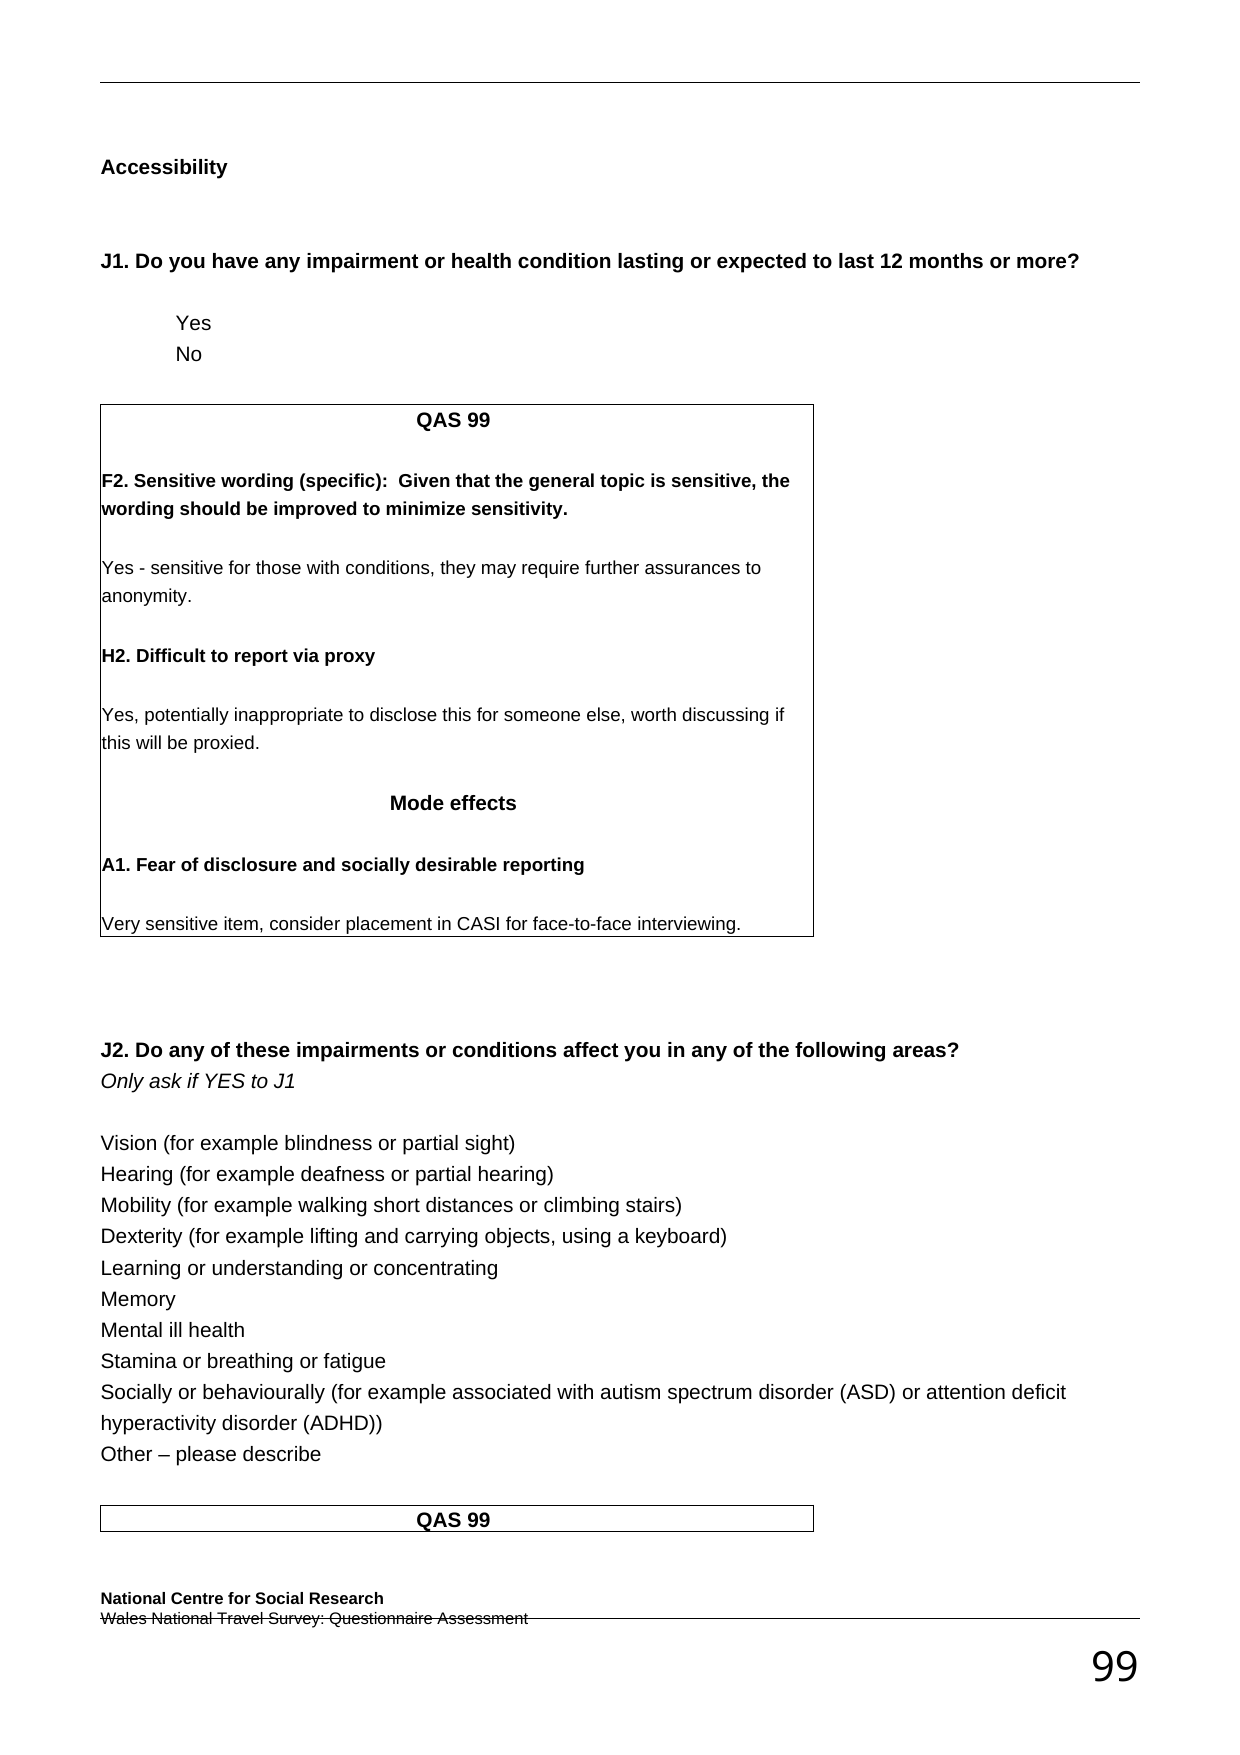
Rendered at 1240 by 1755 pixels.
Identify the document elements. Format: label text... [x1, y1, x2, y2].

text Mobility (for example walking short distances or climbing stairs) [100, 1193, 1139, 1217]
text Stamina or breathing or fatigue [100, 1349, 1139, 1373]
text Mental ill health [100, 1318, 1139, 1342]
text Other – please describe [100, 1442, 1139, 1466]
text QAS 99 [101, 1506, 813, 1531]
text No [100, 342, 1139, 366]
text Only ask if YES to J1 [100, 1068, 1139, 1092]
text Learning or understanding or concentrating [100, 1255, 1139, 1279]
text Dexterity (for example lifting and carrying objects, using a keyboard) [100, 1224, 1139, 1248]
text Mode effects [101, 788, 813, 815]
text Yes - sensitive for those with conditions, they may require further assurances to anonymity. [101, 554, 813, 607]
text Memory [100, 1287, 1139, 1311]
text Yes, potentially inappropriate to disclose this for someone else, worth discussing if this will be proxied. [101, 701, 813, 753]
text Vision (for example blindness or partial sight) [100, 1131, 1139, 1155]
text J2. Do any of these impairments or conditions affect you in any of the following areas? [100, 1037, 1139, 1061]
text H2. Difficult to report via proxy [101, 641, 813, 666]
text A1. Fear of disclosure and socially desirable reporting [101, 850, 813, 875]
text Yes [100, 311, 1139, 335]
text QAS 99 [101, 405, 813, 431]
text J1. Do you have any impairment or health condition lasting or expected to last 12 months or more? [100, 249, 1139, 273]
text Very sensitive item, consider placement in CASI for face-to-face interviewing. [101, 909, 813, 936]
text Accessibility [100, 155, 1139, 179]
text F2. Sensitive wording (specific): Given that the general topic is sensitive, the wording should be improved to minimize sensitivity. [101, 467, 813, 519]
text Hearing (for example deafness or partial hearing) [100, 1162, 1139, 1186]
text Socially or behaviourally (for example associated with autism spectrum disorder (ASD) or attention deficit hyperactivity disorder (ADHD)) [100, 1380, 1139, 1435]
